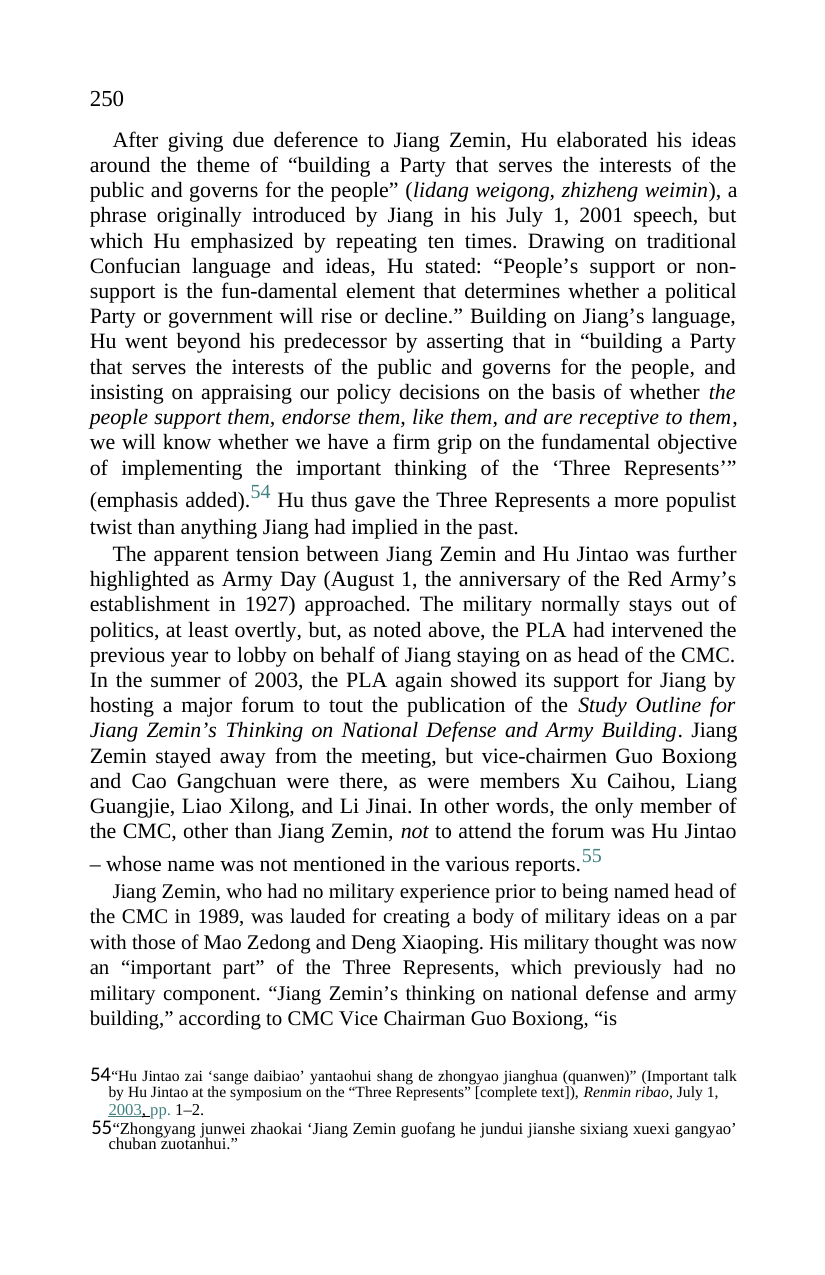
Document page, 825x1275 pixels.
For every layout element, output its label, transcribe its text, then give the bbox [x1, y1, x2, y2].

text 250 [89, 84, 737, 111]
list “Zhongyang junwei zhaokai ‘Jiang Zemin guofang he jundui jianshe sixiang xuexi gangyao’ chuban zuotanhui.” [91, 1119, 737, 1153]
list “Hu Jintao zai ‘sange daibiao’ yantaohui shang de zhongyao jianghua (quanwen)” (Important talk by Hu Jintao at the symposium on the “Three Represents” [complete text]), Renmin ribao, July 1, [90, 1065, 737, 1100]
text Jiang Zemin, who had no military experience prior to being named head of the CMC in 1989, was lauded for creating a body of military ideas on a par with those of Mao Zedong and Deng Xiaoping. His military thought was now an “important part” of the Three Represents, which previously had no military component. “Jiang Zemin’s thinking on national defense and army building,” according to CMC Vice Chairman Guo Boxiong, “is [89, 879, 737, 1030]
text The apparent tension between Jiang Zemin and Hu Jintao was further highlighted as Army Day (August 1, the anniversary of the Red Army’s establishment in 1927) approached. The military normally stays out of politics, at least overtly, but, as noted above, the PLA had intervened the previous year to lobby on behalf of Jiang staying on as head of the CMC. In the summer of 2003, the PLA again showed its support for Jiang by hosting a major forum to tout the publication of the Study Outline for Jiang Zemin’s Thinking on National Defense and Army Building. Jiang Zemin stayed away from the meeting, but vice-chairmen Guo Boxiong and Cao Gangchuan were there, as were members Xu Caihou, Liang Guangjie, Liao Xilong, and Li Jinai. In other words, the only member of the CMC, other than Jiang Zemin, not to attend the forum was Hu Jintao – whose name was not mentioned in the various reports.55 [89, 541, 737, 878]
text After giving due deference to Jiang Zemin, Hu elaborated his ideas around the theme of “building a Party that serves the interests of the public and governs for the people” (lidang weigong, zhizheng weimin), a phrase originally introduced by Jiang in his July 1, 2001 speech, but which Hu emphasized by repeating ten times. Drawing on traditional Confucian language and ideas, Hu stated: “People’s support or non-support is the fun-damental element that determines whether a political Party or government will rise or decline.” Building on Jiang’s language, Hu went beyond his predecessor by asserting that in “building a Party that serves the interests of the public and governs for the people, and insisting on appraising our policy decisions on the basis of whether the people support them, endorse them, like them, and are receptive to them, we will know whether we have a firm grip on the fundamental objective of implementing the important thinking of the ‘Three Represents’” (emphasis added).54 Hu thus gave the Three Represents a more populist twist than anything Jiang had implied in the past. [89, 127, 737, 539]
text 2003, pp. 1–2. [108, 1101, 737, 1119]
